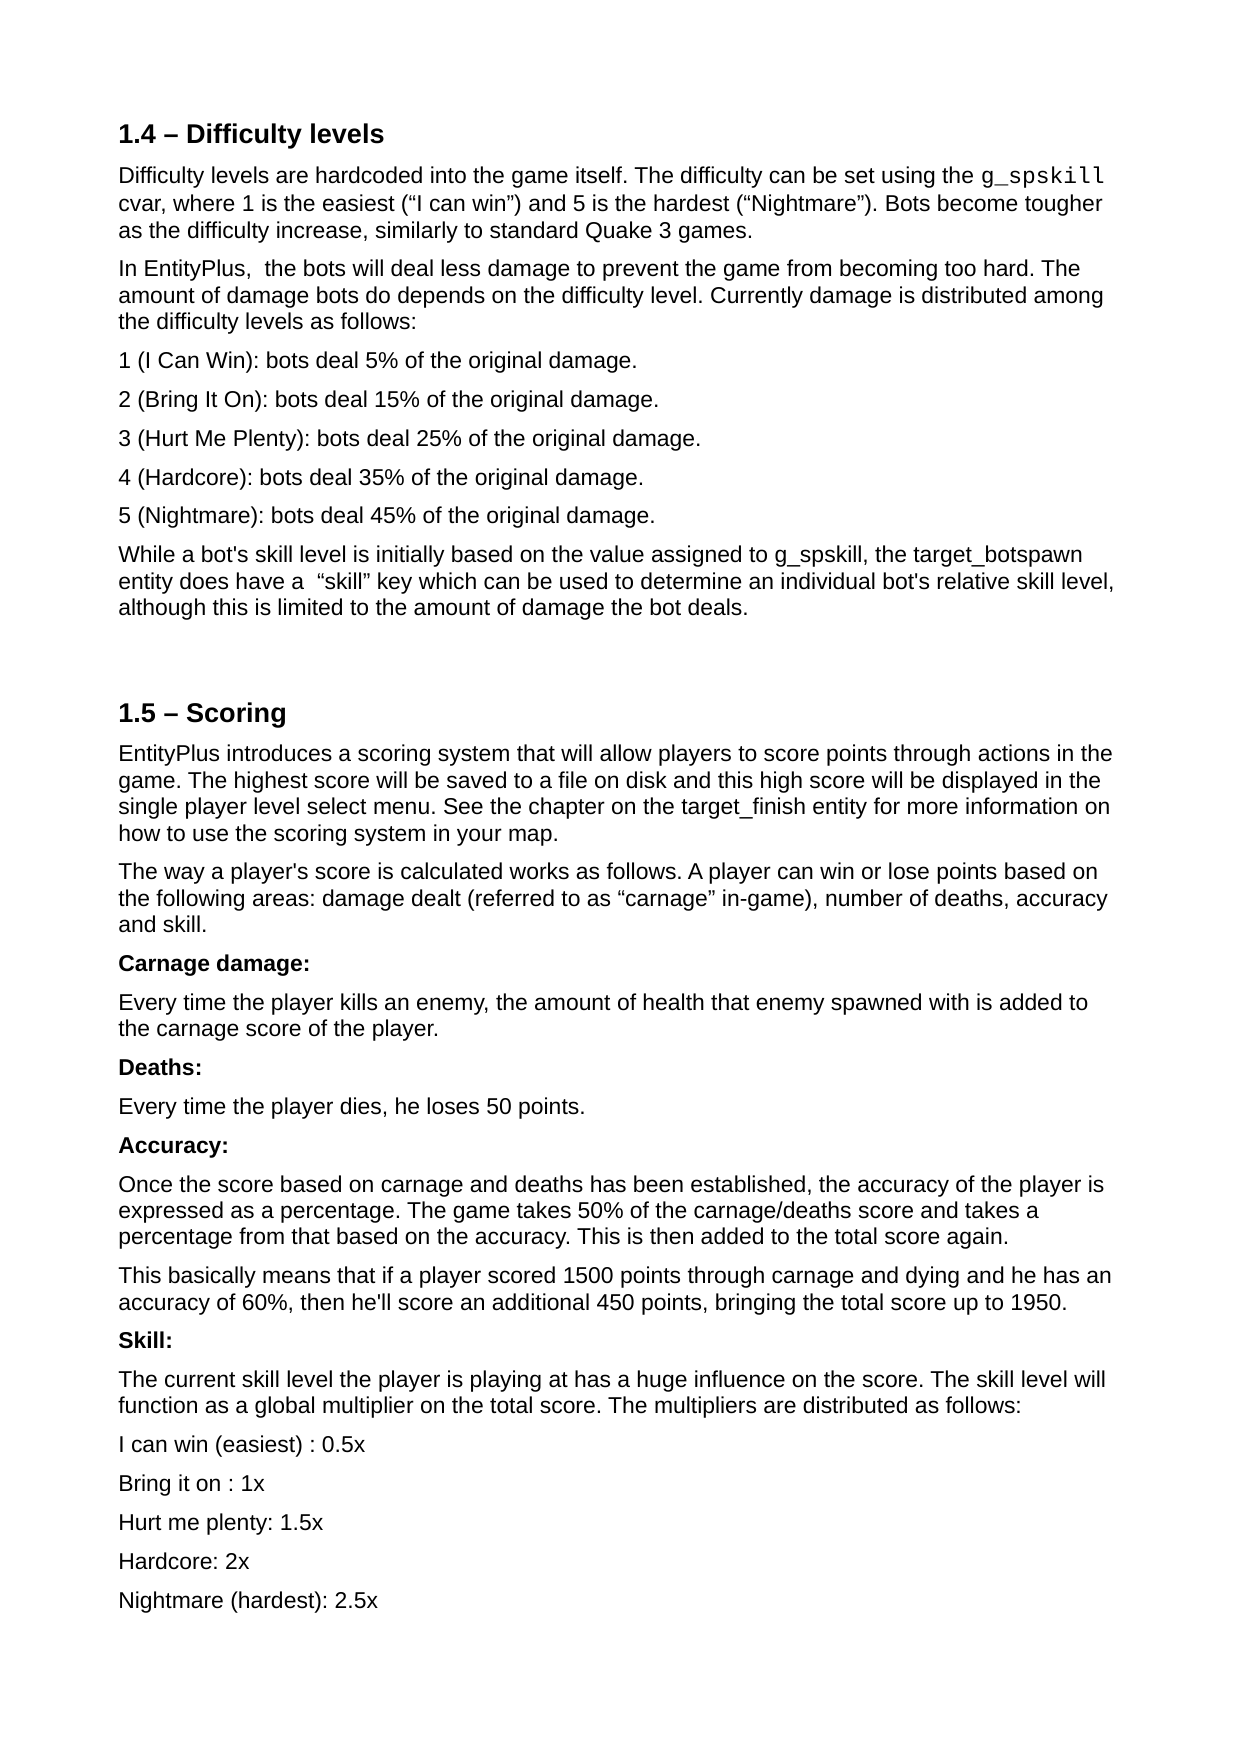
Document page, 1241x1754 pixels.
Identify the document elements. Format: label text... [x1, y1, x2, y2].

text Every time the player dies, he loses 50 points. [118, 1093, 1122, 1119]
text 5 (Nightmare): bots deal 45% of the original damage. [118, 502, 1122, 529]
text 2 (Bring It On): bots deal 15% of the original damage. [118, 386, 1122, 412]
text Hurt me plenty: 1.5x [118, 1509, 1122, 1535]
text Hardcore: 2x [118, 1548, 1122, 1574]
text Accuracy: [118, 1132, 1122, 1158]
text Bring it on : 1x [118, 1470, 1122, 1497]
text Once the score based on carnage and deaths has been established, the accuracy of the player is expressed as a percentage. The game takes 50% of the carnage/deaths score and takes a percentage from that based on the accuracy. This is then added to the total score again. [118, 1171, 1122, 1249]
text Every time the player kills an enemy, the amount of health that enemy spawned with is added to the carnage score of the player. [118, 989, 1122, 1041]
subtitle 1.4 – Difficulty levels [118, 118, 1122, 149]
subtitle 1.5 – Scoring [118, 697, 1122, 728]
text 3 (Hurt Me Plenty): bots deal 25% of the original damage. [118, 425, 1122, 451]
text 4 (Hardcore): bots deal 35% of the original damage. [118, 463, 1122, 490]
text 1 (I Can Win): bots deal 5% of the original damage. [118, 347, 1122, 373]
text Difficulty levels are hardcoded into the game itself. The difficulty can be set using the g_spskill cvar, where 1 is the easiest (“I can win”) and 5 is the hardest (“Nightmare”). Bots become tougher as the difficulty increase, similarly to standard Quake 3 games. [118, 162, 1122, 243]
text The current skill level the player is playing at has a huge influence on the score. The skill level will function as a global multiplier on the total score. The multipliers are distributed as follows: [118, 1366, 1122, 1419]
text I can win (easiest) : 0.5x [118, 1431, 1122, 1458]
text The way a player's score is calculated works as follows. A player can win or lose points based on the following areas: damage dealt (referred to as “carnage” in-game), number of deaths, accuracy and skill. [118, 858, 1122, 937]
text This basically means that if a player scored 1500 points through carnage and dying and he has an accuracy of 60%, then he'll score an additional 450 points, bringing the total score up to 1950. [118, 1262, 1122, 1315]
text Nightmare (hardest): 2.5x [118, 1587, 1122, 1613]
text Carnage damage: [118, 950, 1122, 976]
text Skill: [118, 1327, 1122, 1354]
text Deaths: [118, 1054, 1122, 1080]
text In EntityPlus, the bots will deal less damage to prevent the game from becoming too hard. The amount of damage bots do depends on the difficulty level. Currently damage is distributed among the difficulty levels as follows: [118, 255, 1122, 334]
text EntityPlus introduces a scoring system that will allow players to score points through actions in the game. The highest score will be saved to a file on disk and this high score will be displayed in the single player level select menu. See the chapter on the target_finish entity for more information on how to use the scoring system in your map. [118, 740, 1122, 846]
text While a bot's skill level is initially based on the value assigned to g_spskill, the target_botspawn entity does have a “skill” key which can be used to determine an individual bot's relative skill level, although this is limited to the amount of damage the bot deals. [118, 541, 1122, 620]
